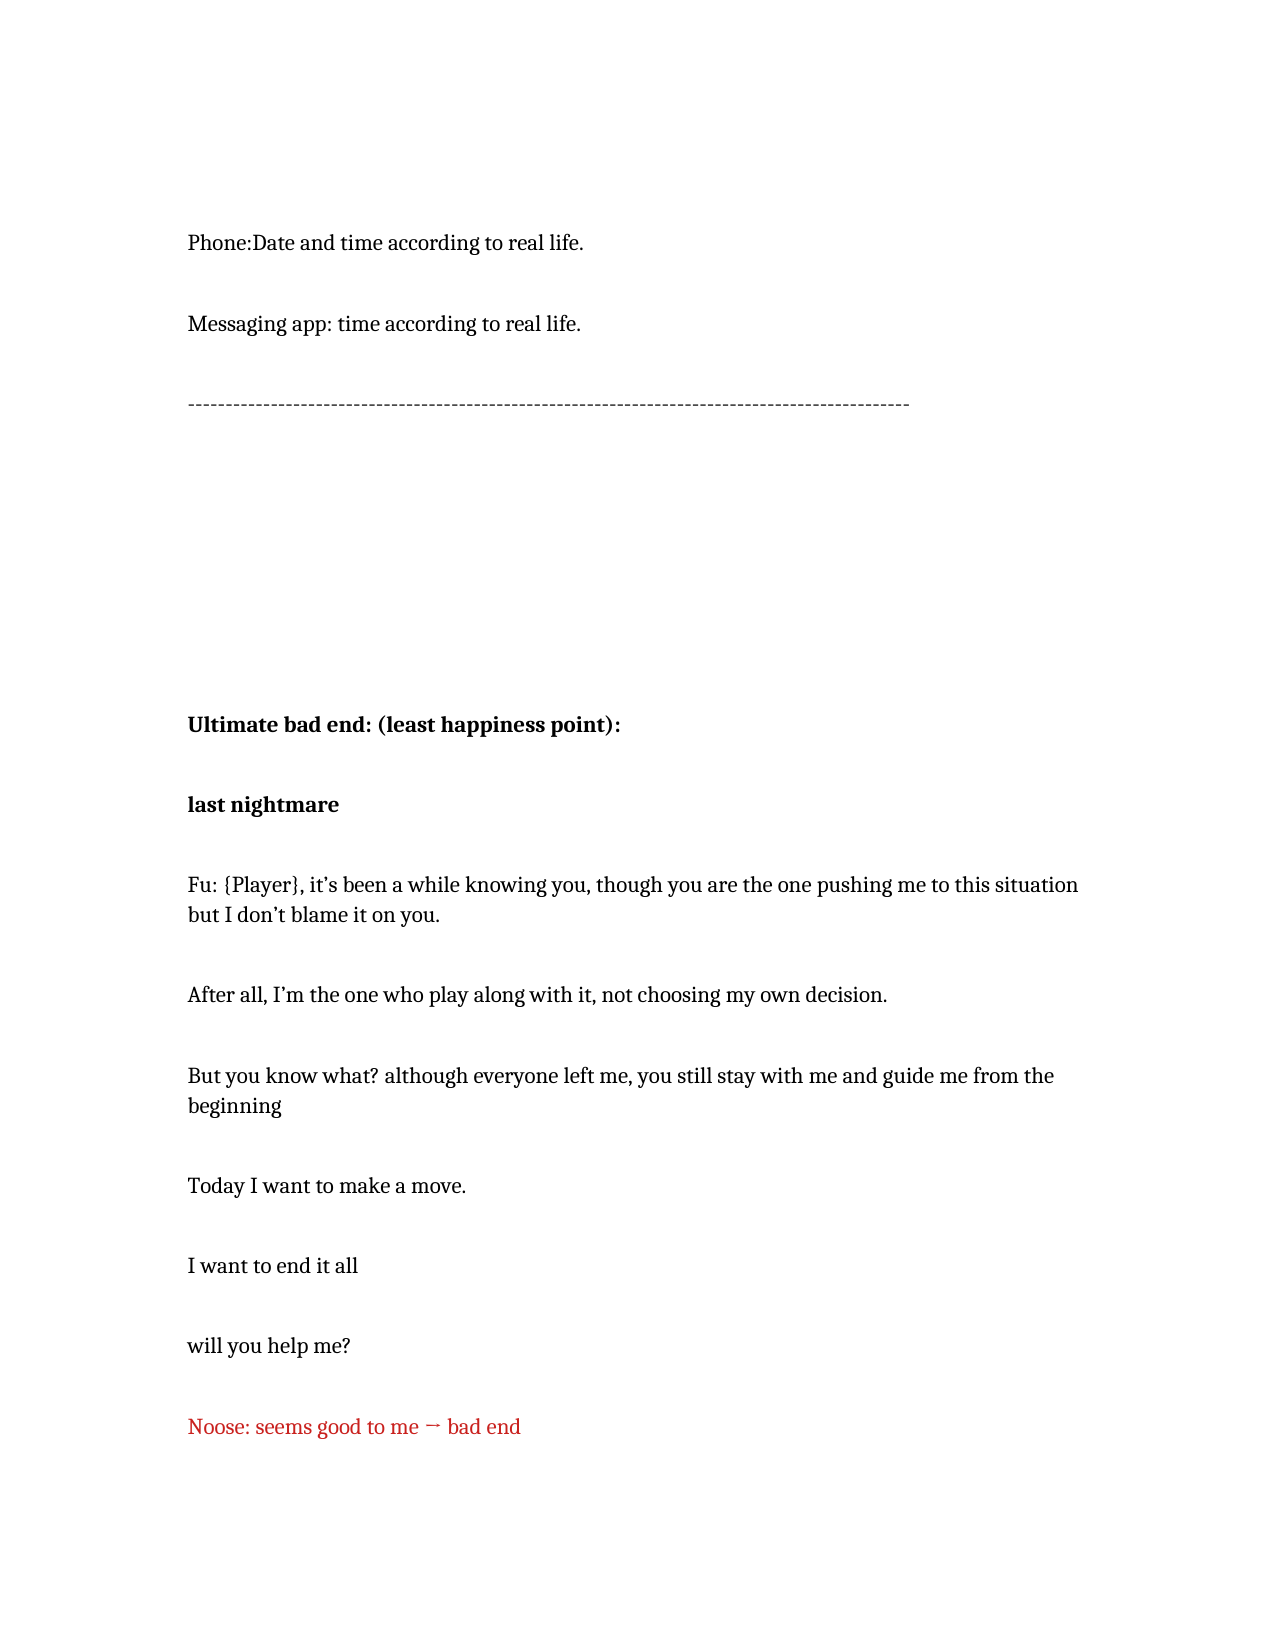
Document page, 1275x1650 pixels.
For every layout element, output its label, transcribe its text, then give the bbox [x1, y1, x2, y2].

text last nightmare [187, 792, 1087, 818]
text Fu: {Player}, it’s been a while knowing you, though you are the one pushing me to this situation but I don’t blame it on you. [187, 872, 1087, 928]
text Phone:Date and time according to real life. [187, 230, 1087, 257]
text Ultimate bad end: (least happiness point): [187, 711, 1087, 738]
text After all, I’m the one who play along with it, not choosing my own decision. [187, 982, 1087, 1009]
text Today I want to make a move. [187, 1173, 1087, 1199]
text I want to end it all [187, 1253, 1087, 1279]
text Messaging app: time according to real life. [187, 310, 1087, 337]
text ------------------------------------------------------------------------------------------------ [187, 391, 1087, 417]
text Noose: seems good to me → bad end [187, 1413, 1087, 1440]
text But you know what? although everyone left me, you still stay with me and guide me from the beginning [187, 1062, 1087, 1119]
text will you help me? [187, 1333, 1087, 1360]
